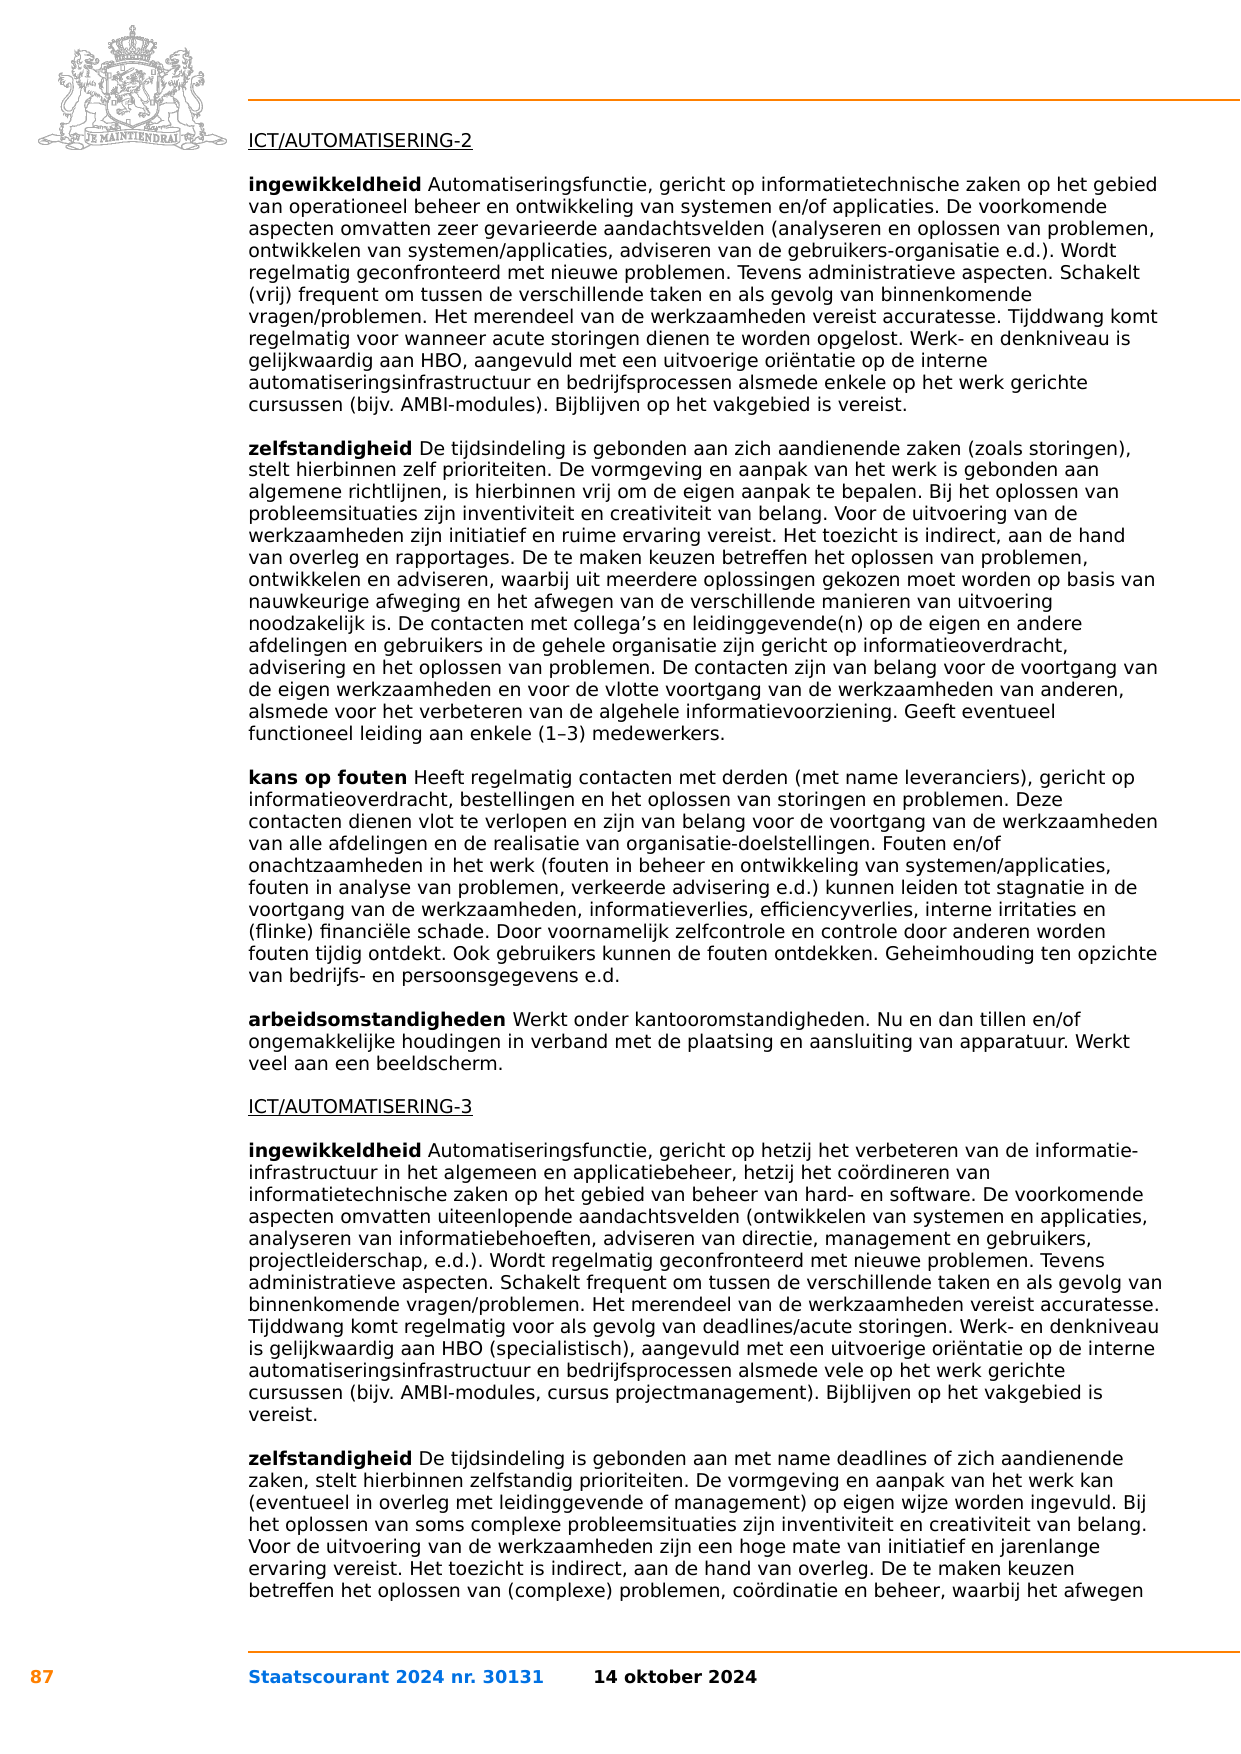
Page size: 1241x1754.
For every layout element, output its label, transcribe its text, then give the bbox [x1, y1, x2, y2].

text zelfstandigheid De tijdsindeling is gebonden aan met name deadlines of zich aandienende zaken, stelt hierbinnen zelfstandig prioriteiten. De vormgeving en aanpak van het werk kan (eventueel in overleg met leidinggevende of management) op eigen wijze worden ingevuld. Bij het oplossen van soms complexe probleemsituaties zijn inventiviteit en creativiteit van belang. Voor de uitvoering van de werkzaamheden zijn een hoge mate van initiatief en jarenlange ervaring vereist. Het toezicht is indirect, aan de hand van overleg. De te maken keuzen betreffen het oplossen van (complexe) problemen, coördinatie en beheer, waarbij het afwegen [248, 1448, 1163, 1602]
text zelfstandigheid De tijdsindeling is gebonden aan zich aandienende zaken (zoals storingen), stelt hierbinnen zelf prioriteiten. De vormgeving en aanpak van het werk is gebonden aan algemene richtlijnen, is hierbinnen vrij om de eigen aanpak te bepalen. Bij het oplossen van probleemsituaties zijn inventiviteit en creativiteit van belang. Voor de uitvoering van de werkzaamheden zijn initiatief en ruime ervaring vereist. Het toezicht is indirect, aan de hand van overleg en rapportages. De te maken keuzen betreffen het oplossen van problemen, ontwikkelen en adviseren, waarbij uit meerdere oplossingen gekozen moet worden op basis van nauwkeurige afweging en het afwegen van de verschillende manieren van uitvoering noodzakelijk is. De contacten met collega’s en leidinggevende(n) op de eigen en andere afdelingen en gebruikers in de gehele organisatie zijn gericht op informatieoverdracht, advisering en het oplossen van problemen. De contacten zijn van belang voor de voortgang van de eigen werkzaamheden en voor de vlotte voortgang van de werkzaamheden van anderen, alsmede voor het verbeteren van de algehele informatievoorziening. Geeft eventueel functioneel leiding aan enkele (1–3) medewerkers. [248, 437, 1163, 745]
subtitle ICT/AUTOMATISERING-2 [248, 130, 1163, 152]
text ingewikkeldheid Automatiseringsfunctie, gericht op informatietechnische zaken op het gebied van operationeel beheer en ontwikkeling van systemen en/of applicaties. De voorkomende aspecten omvatten zeer gevarieerde aandachtsvelden (analyseren en oplossen van problemen, ontwikkelen van systemen/applicaties, adviseren van de gebruikers-organisatie e.d.). Wordt regelmatig geconfronteerd met nieuwe problemen. Tevens administratieve aspecten. Schakelt (vrij) frequent om tussen de verschillende taken en als gevolg van binnenkomende vragen/problemen. Het merendeel van de werkzaamheden vereist accuratesse. Tijddwang komt regelmatig voor wanneer acute storingen dienen te worden opgelost. Werk- en denkniveau is gelijkwaardig aan HBO, aangevuld met een uitvoerige oriëntatie op de interne automatiseringsinfrastructuur en bedrijfsprocessen alsmede enkele op het werk gerichte cursussen (bijv. AMBI-modules). Bijblijven op het vakgebied is vereist. [248, 174, 1163, 416]
text arbeidsomstandigheden Werkt onder kantooromstandigheden. Nu en dan tillen en/of ongemakkelijke houdingen in verband met de plaatsing en aansluiting van apparatuur. Werkt veel aan een beeldscherm. [248, 1009, 1163, 1074]
subtitle ICT/AUTOMATISERING-3 [248, 1096, 1163, 1118]
picture [38, 25, 227, 150]
text kans op fouten Heeft regelmatig contacten met derden (met name leveranciers), gericht op informatieoverdracht, bestellingen en het oplossen van storingen en problemen. Deze contacten dienen vlot te verlopen en zijn van belang voor de voortgang van de werkzaamheden van alle afdelingen en de realisatie van organisatie-doelstellingen. Fouten en/of onachtzaamheden in het werk (fouten in beheer en ontwikkeling van systemen/applicaties, fouten in analyse van problemen, verkeerde advisering e.d.) kunnen leiden tot stagnatie in de voortgang van de werkzaamheden, informatieverlies, efficiencyverlies, interne irritaties en (flinke) financiële schade. Door voornamelijk zelfcontrole en controle door anderen worden fouten tijdig ontdekt. Ook gebruikers kunnen de fouten ontdekken. Geheimhouding ten opzichte van bedrijfs- en persoonsgegevens e.d. [248, 767, 1163, 987]
text ingewikkeldheid Automatiseringsfunctie, gericht op hetzij het verbeteren van de informatie-infrastructuur in het algemeen en applicatiebeheer, hetzij het coördineren van informatietechnische zaken op het gebied van beheer van hard- en software. De voorkomende aspecten omvatten uiteenlopende aandachtsvelden (ontwikkelen van systemen en applicaties, analyseren van informatiebehoeften, adviseren van directie, management en gebruikers, projectleiderschap, e.d.). Wordt regelmatig geconfronteerd met nieuwe problemen. Tevens administratieve aspecten. Schakelt frequent om tussen de verschillende taken en als gevolg van binnenkomende vragen/problemen. Het merendeel van de werkzaamheden vereist accuratesse. Tijddwang komt regelmatig voor als gevolg van deadlines/acute storingen. Werk- en denkniveau is gelijkwaardig aan HBO (specialistisch), aangevuld met een uitvoerige oriëntatie op de interne automatiseringsinfrastructuur en bedrijfsprocessen alsmede vele op het werk gerichte cursussen (bijv. AMBI-modules, cursus projectmanagement). Bijblijven op het vakgebied is vereist. [248, 1140, 1163, 1426]
